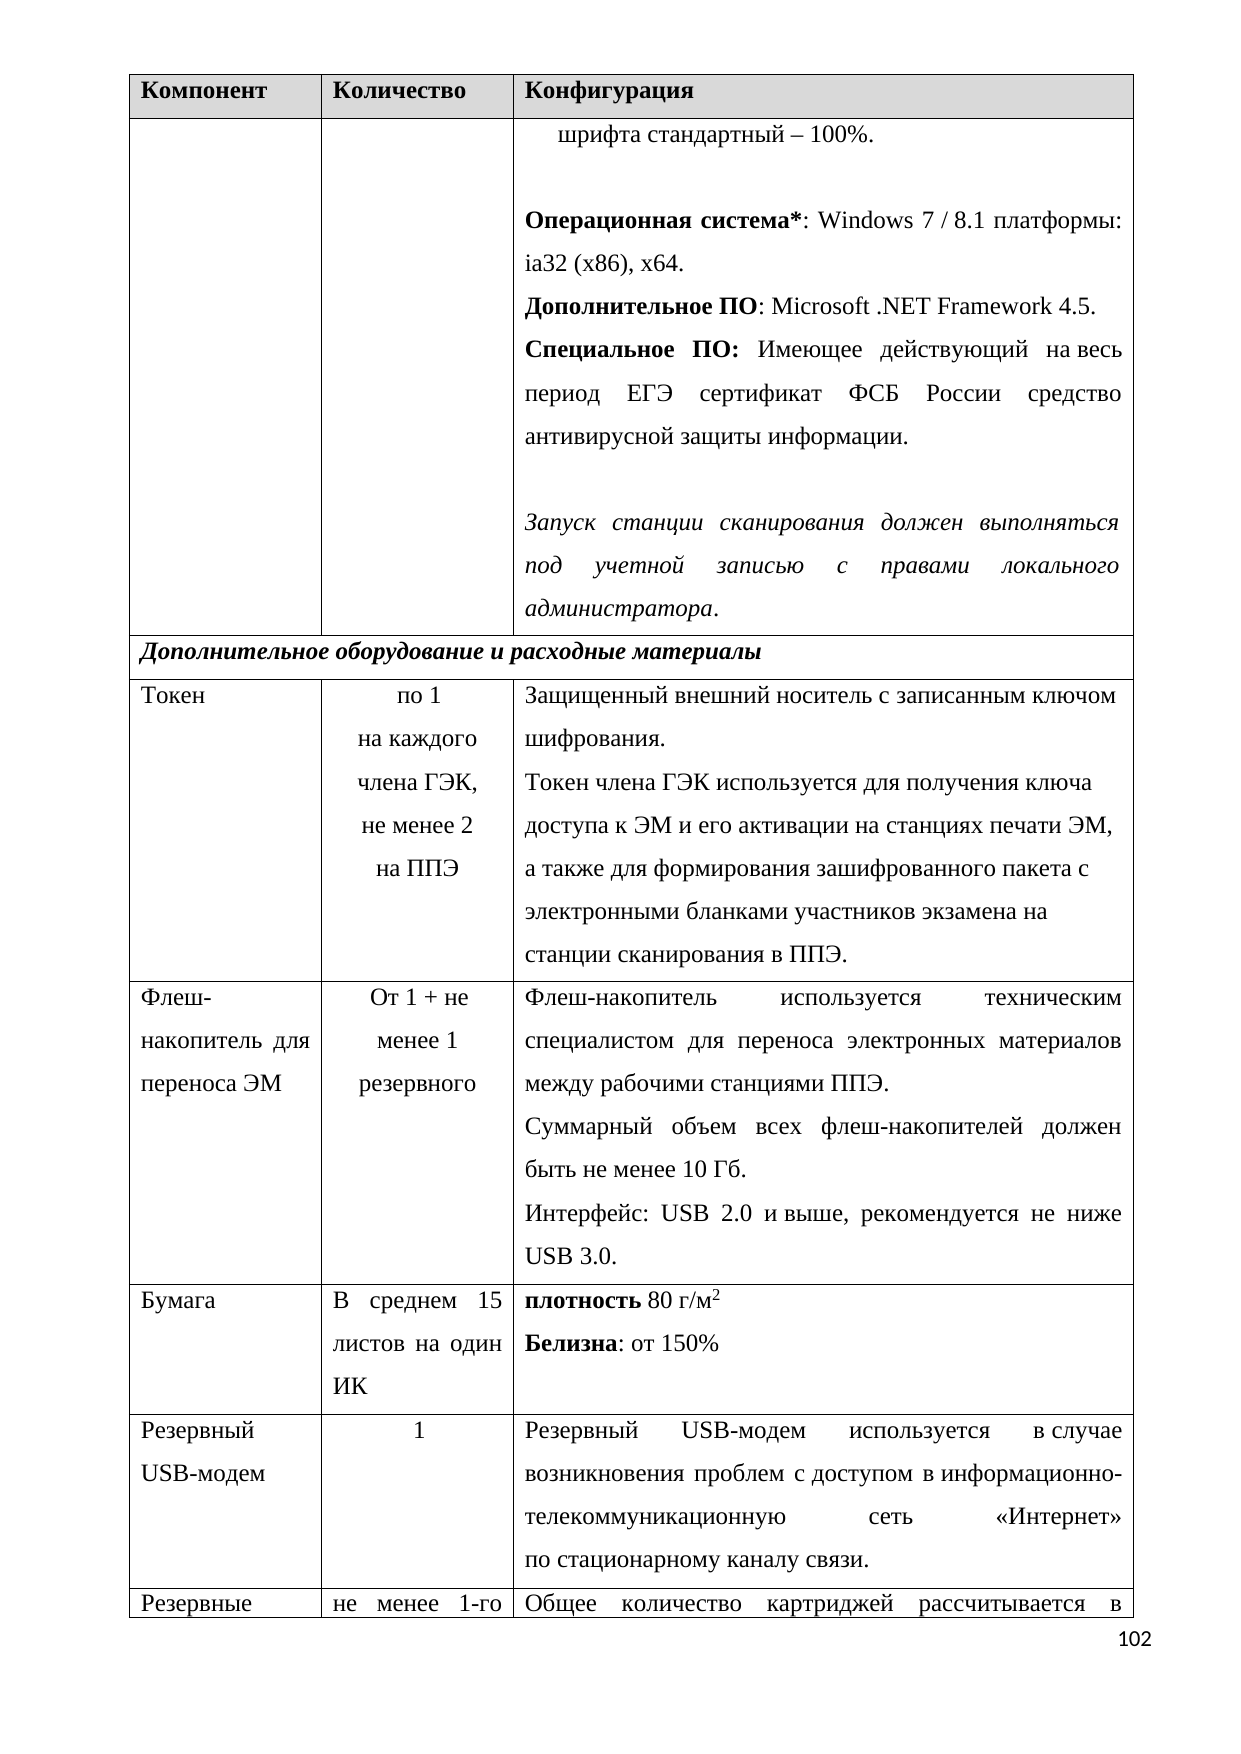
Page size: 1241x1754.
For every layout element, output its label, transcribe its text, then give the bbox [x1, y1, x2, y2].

table_cell [130, 119, 321, 635]
table_header Компонент [130, 75, 321, 118]
table_cell Защищенный внешний носитель с записанным ключом шифрования. Токен члена ГЭК используется для получения ключа доступа к ЭМ и его активации на станциях печати ЭМ, а также для формирования зашифрованного пакета с электронными бланками участников экзамена на станции сканирования в ППЭ. [514, 680, 1133, 981]
table_cell Токен [130, 680, 321, 981]
table_cell [322, 119, 513, 635]
table_cell Бумага [130, 1285, 321, 1414]
table_cell Резервные [130, 1589, 321, 1617]
table_header Количество [322, 75, 513, 118]
table_cell В среднем 15 листов на один ИК [322, 1285, 513, 1414]
table_cell плотность 80 г/м2 Белизна: от 150% [514, 1285, 1133, 1414]
table_cell 1 [322, 1415, 513, 1587]
table_cell Дополнительное оборудование и расходные материалы [130, 636, 1133, 679]
table_cell Общее количество картриджей рассчитывается в [514, 1589, 1133, 1617]
table_cell Резервный USB-модем используется в случае возникновения проблем с доступом в информационно-телекоммуникационную сеть «Интернет» по стационарному каналу связи. [514, 1415, 1133, 1587]
table_cell Резервный USB-модем [130, 1415, 321, 1587]
table_cell шрифта стандартный – 100%. Операционная система*: Windows 7 / 8.1 платформы: ia32 (x86), x64. Дополнительное ПО: Microsoft .NET Framework 4.5. Специальное ПО: Имеющее действующий на весь период ЕГЭ сертификат ФСБ России средство антивирусной защиты информации. Запуск станции сканирования должен выполняться под учетной записью с правами локального администратора. [514, 119, 1133, 635]
table_cell От 1 + не менее 1 резервного [322, 982, 513, 1284]
table_cell Флеш-накопитель используется техническим специалистом для переноса электронных материалов между рабочими станциями ППЭ. Суммарный объем всех флеш-накопителей должен быть не менее 10 Гб. Интерфейс: USB 2.0 и выше, рекомендуется не ниже USB 3.0. [514, 982, 1133, 1284]
table_cell Флеш-накопитель для переноса ЭМ [130, 982, 321, 1284]
table_header Конфигурация [514, 75, 1133, 118]
table_cell не менее 1-го [322, 1589, 513, 1617]
table_cell по 1 на каждого члена ГЭК, не менее 2 на ППЭ [322, 680, 513, 981]
